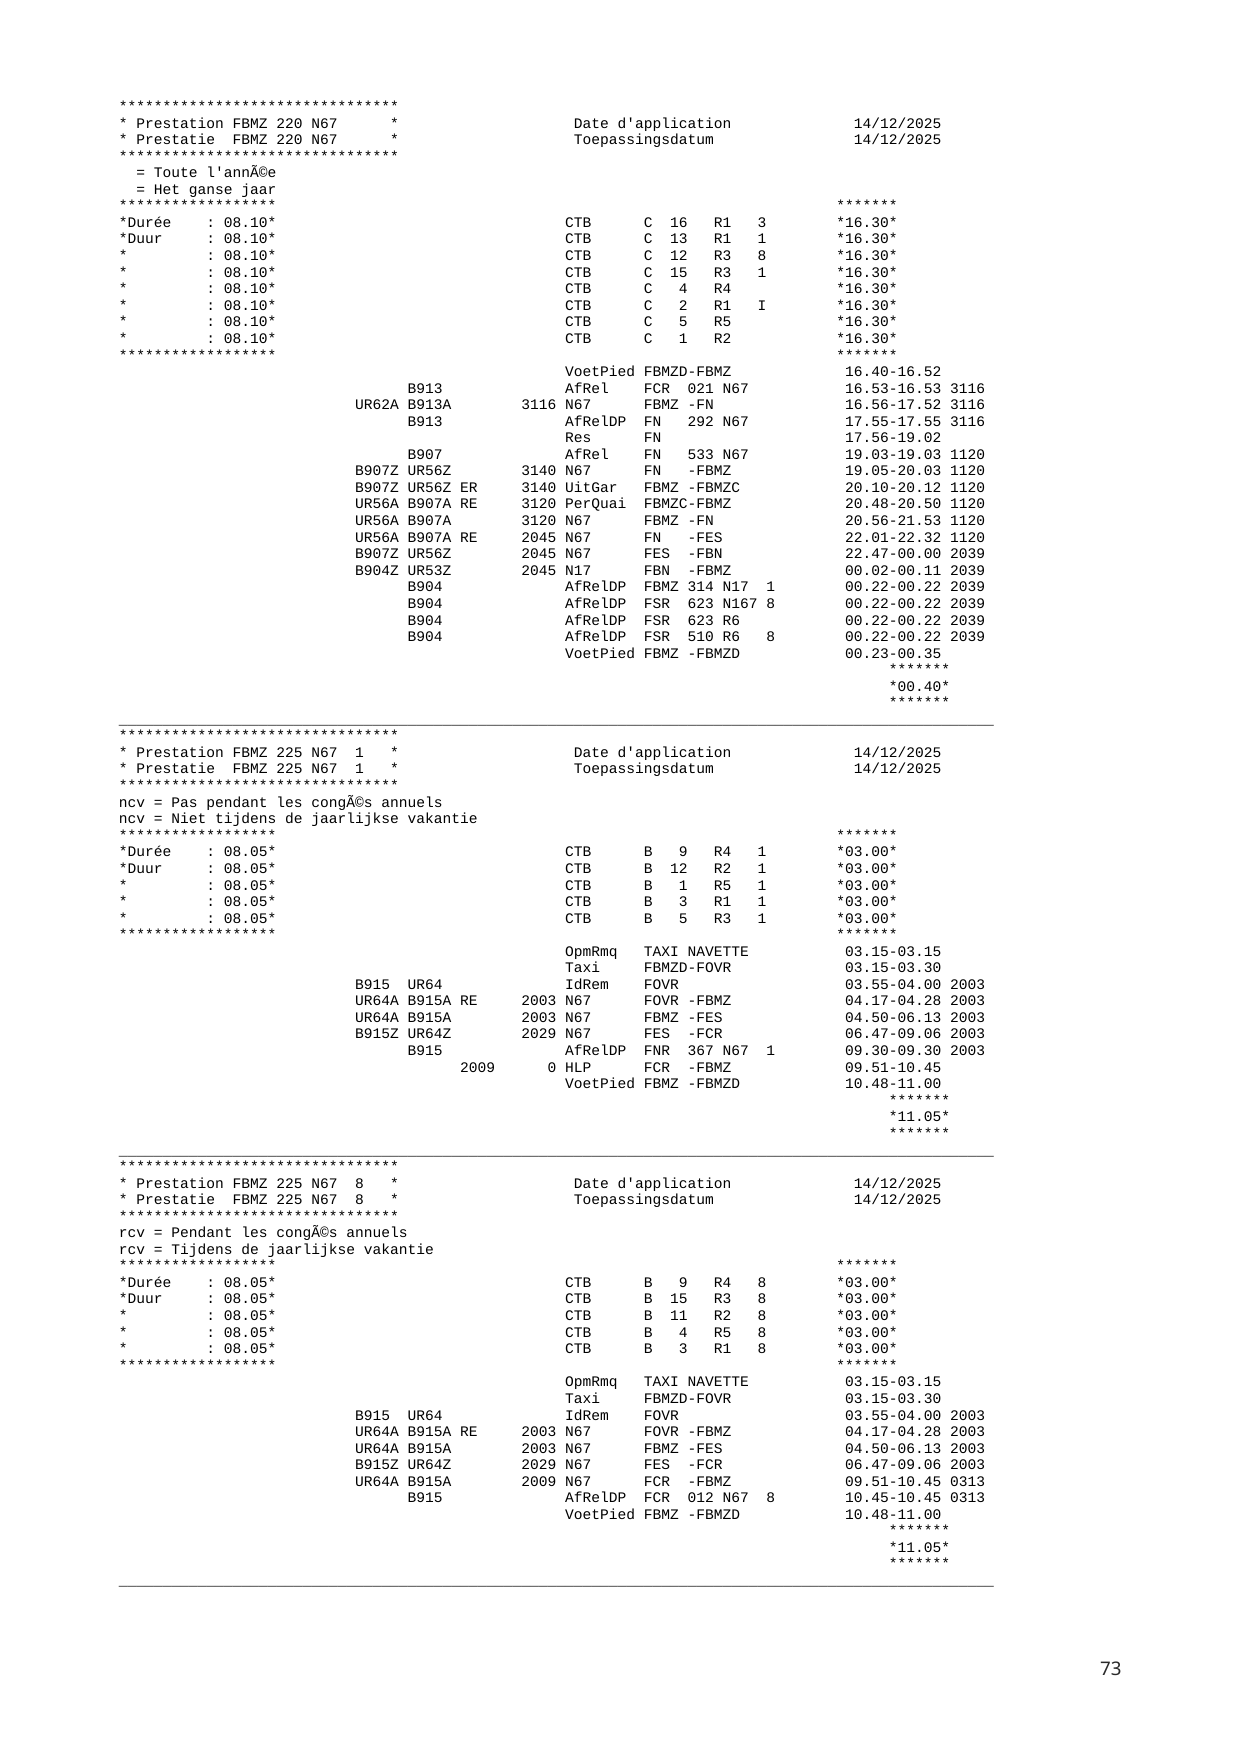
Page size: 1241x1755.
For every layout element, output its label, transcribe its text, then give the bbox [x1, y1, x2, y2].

text ******************************** * Prestation FBMZ 225 N67 1 * Date d'application 14/12/2025 * Prestatie FBMZ 225 N67 1 * Toepassingsdatum 14/12/2025 ******************************** ncv = Pas pendant les congÃ©s annuels ncv = Niet tijdens de jaarlijkse vakantie ****************** ******* *Durée : 08.05* CTB B 9 R4 1 *03.00* *Duur : 08.05* CTB B 12 R2 1 *03.00* * : 08.05* CTB B 1 R5 1 *03.00* * : 08.05* CTB B 3 R1 1 *03.00* * : 08.05* CTB B 5 R3 1 *03.00* ****************** ******* OpmRmq TAXI NAVETTE 03.15-03.15 Taxi FBMZD-FOVR 03.15-03.30 B915 UR64 IdRem FOVR 03.55-04.00 2003 UR64A B915A RE 2003 N67 FOVR -FBMZ 04.17-04.28 2003 UR64A B915A 2003 N67 FBMZ -FES 04.50-06.13 2003 B915Z UR64Z 2029 N67 FES -FCR 06.47-09.06 2003 B915 AfRelDP FNR 367 N67 1 09.30-09.30 2003 2009 0 HLP FCR -FBMZ 09.51-10.45 VoetPied FBMZ -FBMZD 10.48-11.00 ******* *11.05* ******* ____________________________________________________________________________________________________ [119, 729, 1122, 1159]
text ******************************** * Prestation FBMZ 225 N67 8 * Date d'application 14/12/2025 * Prestatie FBMZ 225 N67 8 * Toepassingsdatum 14/12/2025 ******************************** rcv = Pendant les congÃ©s annuels rcv = Tijdens de jaarlijkse vakantie ****************** ******* *Durée : 08.05* CTB B 9 R4 8 *03.00* *Duur : 08.05* CTB B 15 R3 8 *03.00* * : 08.05* CTB B 11 R2 8 *03.00* * : 08.05* CTB B 4 R5 8 *03.00* * : 08.05* CTB B 3 R1 8 *03.00* ****************** ******* OpmRmq TAXI NAVETTE 03.15-03.15 Taxi FBMZD-FOVR 03.15-03.30 B915 UR64 IdRem FOVR 03.55-04.00 2003 UR64A B915A RE 2003 N67 FOVR -FBMZ 04.17-04.28 2003 UR64A B915A 2003 N67 FBMZ -FES 04.50-06.13 2003 B915Z UR64Z 2029 N67 FES -FCR 06.47-09.06 2003 UR64A B915A 2009 N67 FCR -FBMZ 09.51-10.45 0313 B915 AfRelDP FCR 012 N67 8 10.45-10.45 0313 VoetPied FBMZ -FBMZD 10.48-11.00 ******* *11.05* ******* ____________________________________________________________________________________________________ [119, 1159, 1122, 1590]
text ******************************** * Prestation FBMZ 220 N67 * Date d'application 14/12/2025 * Prestatie FBMZ 220 N67 * Toepassingsdatum 14/12/2025 ******************************** = Toute l'annÃ©e = Het ganse jaar ****************** ******* *Durée : 08.10* CTB C 16 R1 3 *16.30* *Duur : 08.10* CTB C 13 R1 1 *16.30* * : 08.10* CTB C 12 R3 8 *16.30* * : 08.10* CTB C 15 R3 1 *16.30* * : 08.10* CTB C 4 R4 *16.30* * : 08.10* CTB C 2 R1 I *16.30* * : 08.10* CTB C 5 R5 *16.30* * : 08.10* CTB C 1 R2 *16.30* ****************** ******* VoetPied FBMZD-FBMZ 16.40-16.52 B913 AfRel FCR 021 N67 16.53-16.53 3116 UR62A B913A 3116 N67 FBMZ -FN 16.56-17.52 3116 B913 AfRelDP FN 292 N67 17.55-17.55 3116 Res FN 17.56-19.02 B907 AfRel FN 533 N67 19.03-19.03 1120 B907Z UR56Z 3140 N67 FN -FBMZ 19.05-20.03 1120 B907Z UR56Z ER 3140 UitGar FBMZ -FBMZC 20.10-20.12 1120 UR56A B907A RE 3120 PerQuai FBMZC-FBMZ 20.48-20.50 1120 UR56A B907A 3120 N67 FBMZ -FN 20.56-21.53 1120 UR56A B907A RE 2045 N67 FN -FES 22.01-22.32 1120 B907Z UR56Z 2045 N67 FES -FBN 22.47-00.00 2039 B904Z UR53Z 2045 N17 FBN -FBMZ 00.02-00.11 2039 B904 AfRelDP FBMZ 314 N17 1 00.22-00.22 2039 B904 AfRelDP FSR 623 N167 8 00.22-00.22 2039 B904 AfRelDP FSR 623 R6 00.22-00.22 2039 B904 AfRelDP FSR 510 R6 8 00.22-00.22 2039 VoetPied FBMZ -FBMZD 00.23-00.35 ******* *00.40* ******* ____________________________________________________________________________________________________ [119, 99, 1122, 729]
